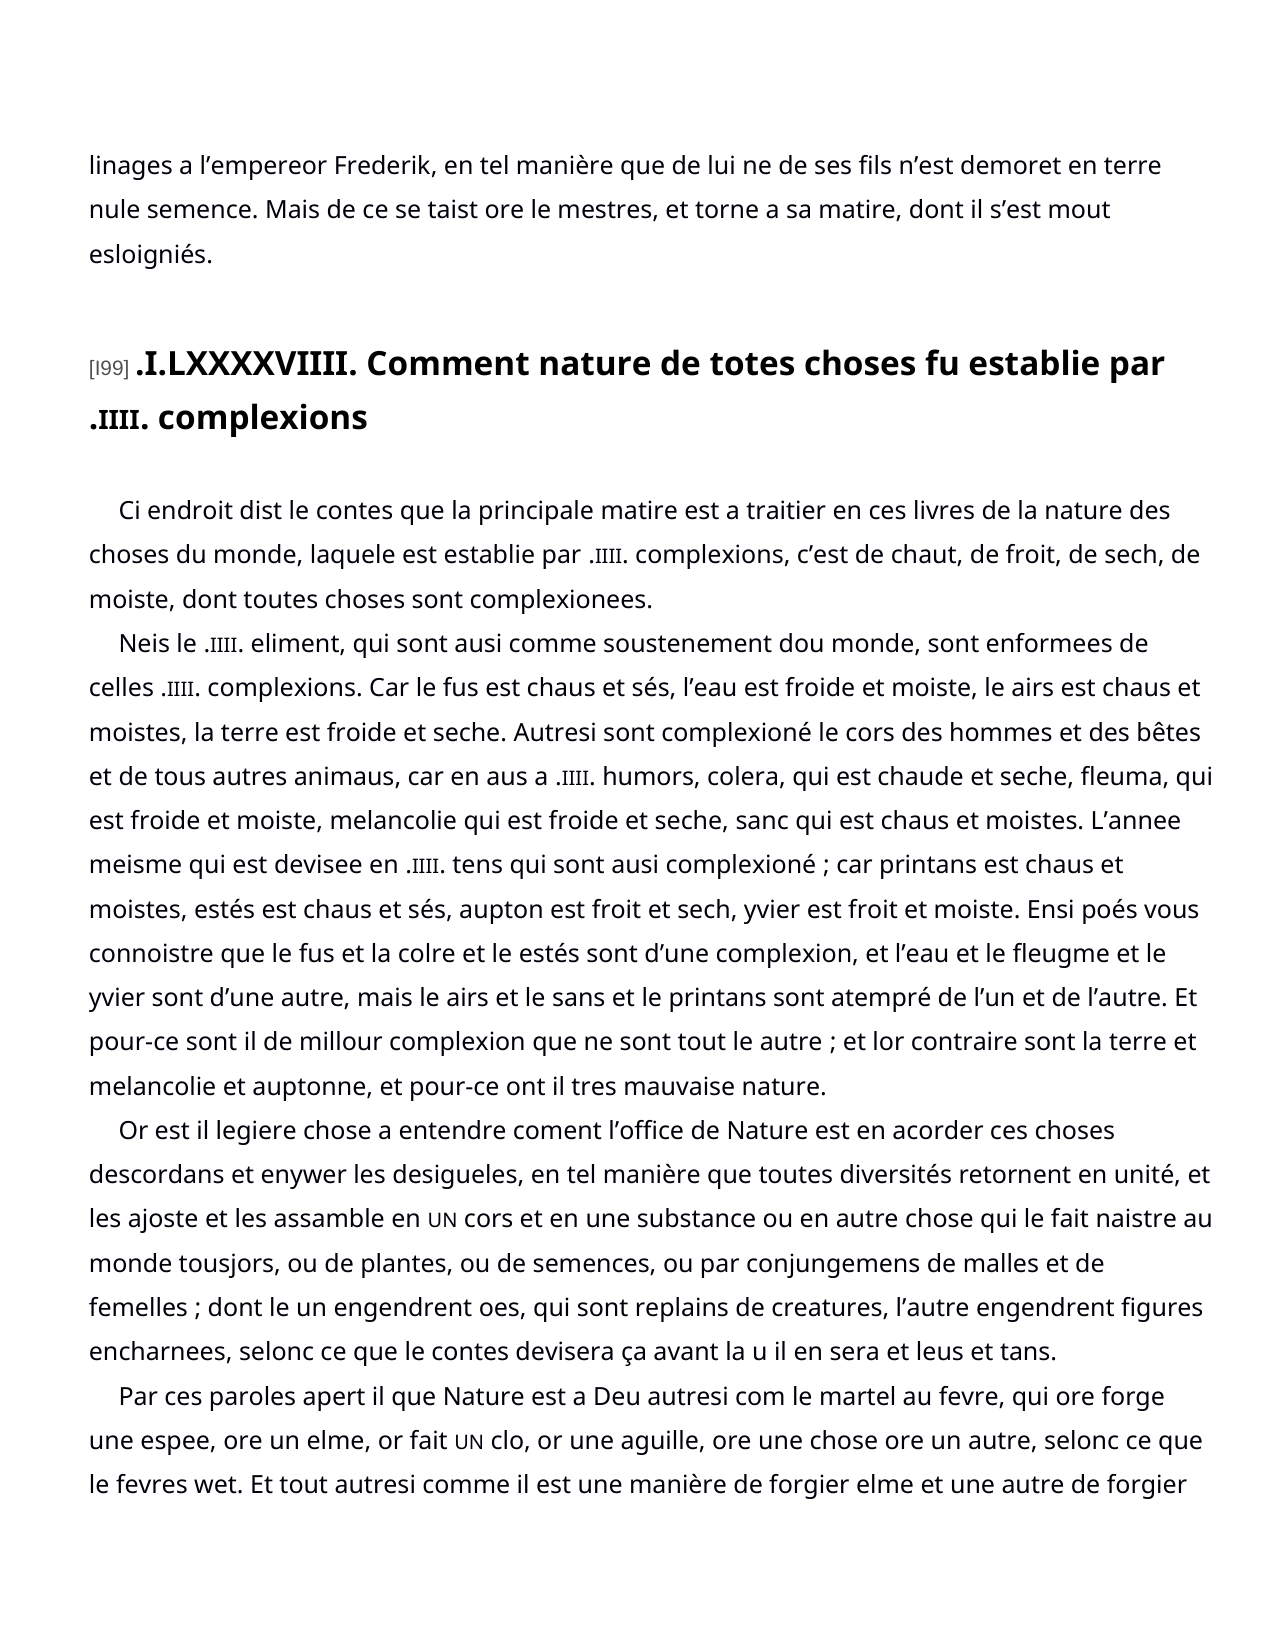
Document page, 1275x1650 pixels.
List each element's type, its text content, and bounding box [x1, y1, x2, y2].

text Or est il legiere chose a entendre coment l’office de Nature est en acorder ces choses descordans et enywer les desigueles, en tel manière que toutes diversités retornent en unité, et les ajoste et les assamble en un cors et en une substance ou en autre chose qui le fait naistre au monde tousjors, ou de plantes, ou de semences, ou par conjungemens de malles et de femelles ; dont le un engendrent oes, qui sont replains de creatures, l’autre engendrent figures encharnees, selonc ce que le contes devisera ça avant la u il en sera et leus et tans. [89, 1113, 1216, 1368]
text Ci endroit dist le contes que la principale matire est a traitier en ces livres de la nature des choses du monde, laquele est establie par .iiii. complexions, c’est de chaut, de froit, de sech, de moiste, dont toutes choses sont complexionees. [89, 493, 1216, 615]
text Par ces paroles apert il que Nature est a Deu autresi com le martel au fevre, qui ore forge une espee, ore un elme, or fait un clo, or une aguille, ore une chose ore un autre, selonc ce que le fevres wet. Et tout autresi comme il est une manière de forgier elme et une autre de forgier [89, 1378, 1216, 1501]
text Neis le .iiii. eliment, qui sont ausi comme soustenement dou monde, sont enformees de celles .iiii. complexions. Car le fus est chaus et sés, l’eau est froide et moiste, le airs est chaus et moistes, la terre est froide et seche. Autresi sont complexioné le cors des hommes et des bêtes et de tous autres animaus, car en aus a .iiii. humors, colera, qui est chaude et seche, fleuma, qui est froide et moiste, melancolie qui est froide et seche, sanc qui est chaus et moistes. L’annee meisme qui est devisee en .iiii. tens qui sont ausi complexioné ; car printans est chaus et moistes, estés est chaus et sés, aupton est froit et sech, yvier est froit et moiste. Ensi poés vous connoistre que le fus et la colre et le estés sont d’une complexion, et l’eau et le fleugme et le yvier sont d’une autre, mais le airs et le sans et le printans sont atempré de l’un et de l’autre. Et pour-ce sont il de millour complexion que ne sont tout le autre ; et lor contraire sont la terre et melancolie et auptonne, et pour-ce ont il tres mauvaise nature. [89, 626, 1216, 1102]
text linages a l’empereor Frederik, en tel manière que de lui ne de ses fils n’est demoret en terre nule semence. Mais de ce se taist ore le mestres, et torne a sa matire, dont il s’est mout esloigniés. [89, 148, 1216, 270]
subtitle [I99] .I.LXXXXVIIII. Comment nature de totes choses fu establie par .iiii. complexions [89, 339, 1216, 439]
